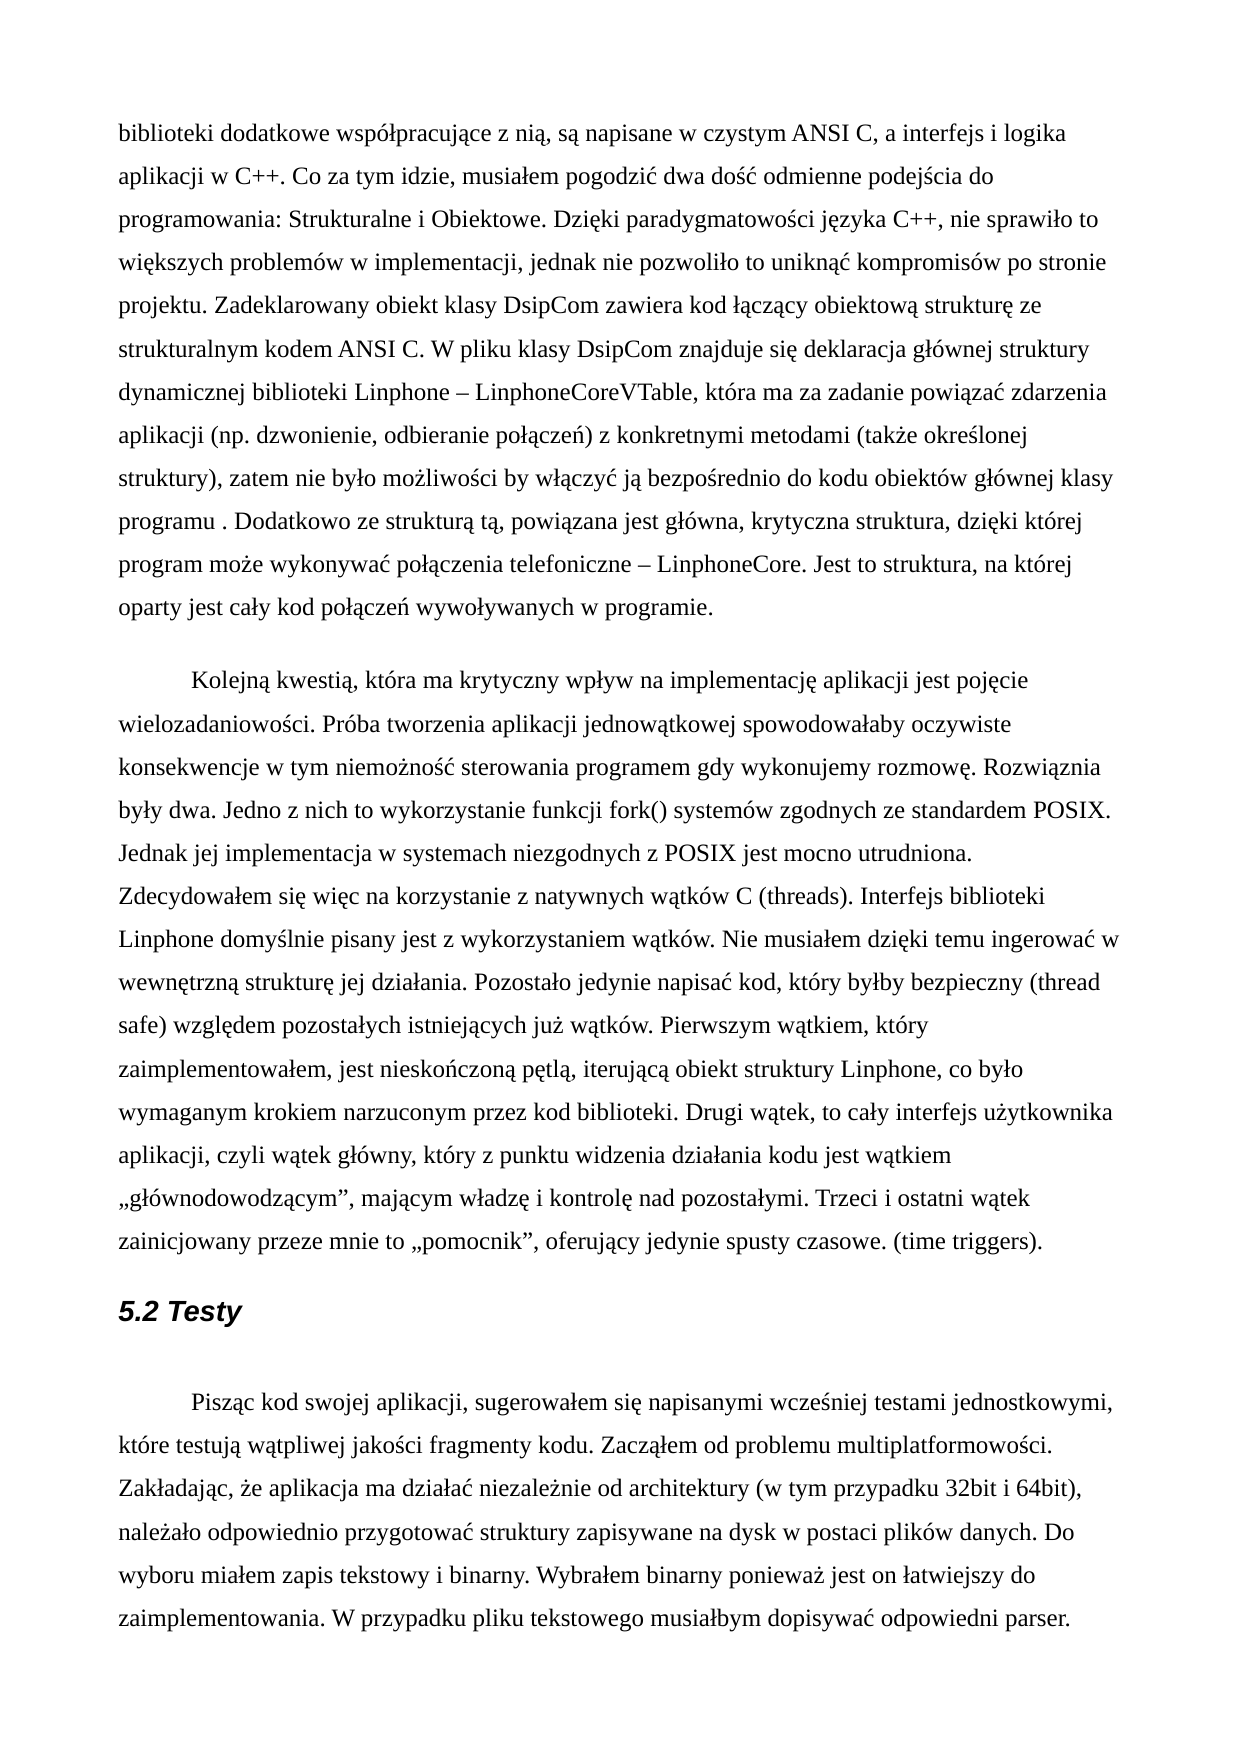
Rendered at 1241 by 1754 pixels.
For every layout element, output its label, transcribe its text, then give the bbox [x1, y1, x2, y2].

subtitle 5.2 Testy [118, 1294, 1122, 1328]
text Kolejną kwestią, która ma krytyczny wpływ na implementację aplikacji jest pojęcie wielozadaniowości. Próba tworzenia aplikacji jednowątkowej spowodowałaby oczywiste konsekwencje w tym niemożność sterowania programem gdy wykonujemy rozmowę. Rozwiąznia były dwa. Jedno z nich to wykorzystanie funkcji fork() systemów zgodnych ze standardem POSIX. Jednak jej implementacja w systemach niezgodnych z POSIX jest mocno utrudniona. Zdecydowałem się więc na korzystanie z natywnych wątków C (threads). Interfejs biblioteki Linphone domyślnie pisany jest z wykorzystaniem wątków. Nie musiałem dzięki temu ingerować w wewnętrzną strukturę jej działania. Pozostało jedynie napisać kod, który byłby bezpieczny (thread safe) względem pozostałych istniejących już wątków. Pierwszym wątkiem, który zaimplementowałem, jest nieskończoną pętlą, iterującą obiekt struktury Linphone, co było wymaganym krokiem narzuconym przez kod biblioteki. Drugi wątek, to cały interfejs użytkownika aplikacji, czyli wątek główny, który z punktu widzenia działania kodu jest wątkiem „głównodowodzącym”, mającym władzę i kontrolę nad pozostałymi. Trzeci i ostatni wątek zainicjowany przeze mnie to „pomocnik”, oferujący jedynie spusty czasowe. (time triggers). [118, 666, 1122, 1255]
text Pisząc kod swojej aplikacji, sugerowałem się napisanymi wcześniej testami jednostkowymi, które testują wątpliwej jakości fragmenty kodu. Zacząłem od problemu multiplatformowości. Zakładając, że aplikacja ma działać niezależnie od architektury (w tym przypadku 32bit i 64bit), należało odpowiednio przygotować struktury zapisywane na dysk w postaci plików danych. Do wyboru miałem zapis tekstowy i binarny. Wybrałem binarny ponieważ jest on łatwiejszy do zaimplementowania. W przypadku pliku tekstowego musiałbym dopisywać odpowiedni parser. [118, 1387, 1122, 1632]
text biblioteki dodatkowe współpracujące z nią, są napisane w czystym ANSI C, a interfejs i logika aplikacji w C++. Co za tym idzie, musiałem pogodzić dwa dość odmienne podejścia do programowania: Strukturalne i Obiektowe. Dzięki paradygmatowości języka C++, nie sprawiło to większych problemów w implementacji, jednak nie pozwoliło to uniknąć kompromisów po stronie projektu. Zadeklarowany obiekt klasy DsipCom zawiera kod łączący obiektową strukturę ze strukturalnym kodem ANSI C. W pliku klasy DsipCom znajduje się deklaracja głównej struktury dynamicznej biblioteki Linphone – LinphoneCoreVTable, która ma za zadanie powiązać zdarzenia aplikacji (np. dzwonienie, odbieranie połączeń) z konkretnymi metodami (także określonej struktury), zatem nie było możliwości by włączyć ją bezpośrednio do kodu obiektów głównej klasy programu . Dodatkowo ze strukturą tą, powiązana jest główna, krytyczna struktura, dzięki której program może wykonywać połączenia telefoniczne – LinphoneCore. Jest to struktura, na której oparty jest cały kod połączeń wywoływanych w programie. [118, 118, 1122, 621]
